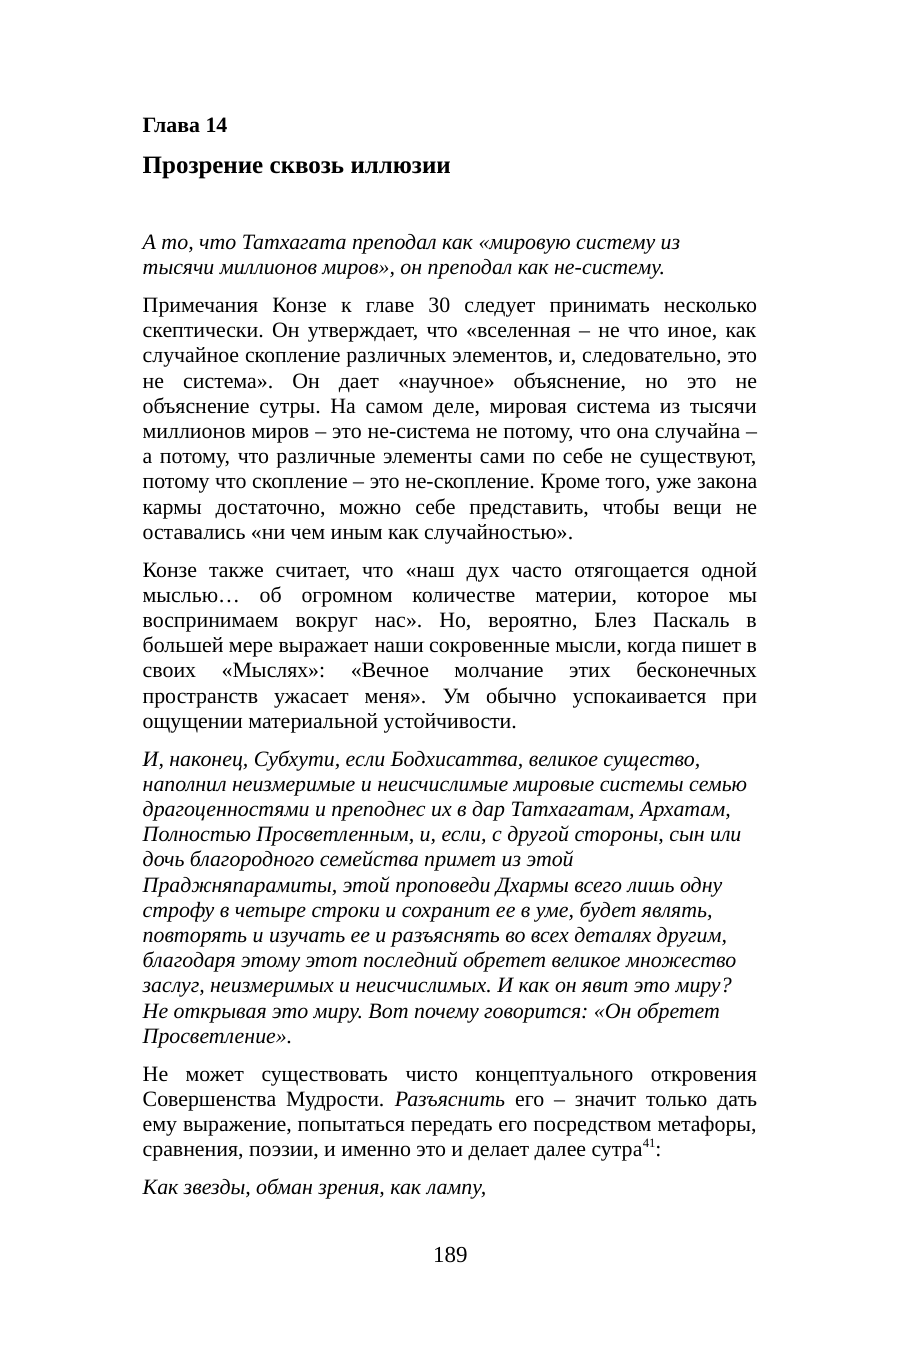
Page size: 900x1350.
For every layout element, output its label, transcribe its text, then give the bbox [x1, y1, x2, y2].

text Не может существовать чисто концептуального откровения Совершенства Мудрости. Разъяснить его – значит только дать ему выражение, попытаться передать его посредством метафоры, сравнения, поэзии, и именно это и делает далее сутра41: [142, 1061, 757, 1161]
text А то, что Татхагата преподал как «мировую систему из тысячи миллионов миров», он преподал как не-систему. [142, 229, 757, 279]
text Примечания Конзе к главе 30 следует принимать несколько скептически. Он утверждает, что «вселенная – не что иное, как случайное скопление различных элементов, и, следовательно, это не система». Он дает «научное» объяснение, но это не объяснение сутры. На самом деле, мировая система из тысячи миллионов миров – это не-система не потому, что она случайна – а потому, что различные элементы сами по себе не существуют, потому что скопление – это не-скопление. Кроме того, уже закона кармы достаточно, можно себе представить, чтобы вещи не оставались «ни чем иным как случайностью». [142, 292, 757, 544]
text Прозрение сквозь иллюзии [142, 150, 757, 179]
text Как звезды, обман зрения, как лампу, [142, 1174, 757, 1199]
text И, наконец, Субхути, если Бодхисаттва, великое существо, наполнил неизмеримые и неисчислимые мировые системы семью драгоценностями и преподнес их в дар Татхагатам, Архатам, Полностью Просветленным, и, если, с другой стороны, сын или дочь благородного семейства примет из этой Праджняпарамиты, этой проповеди Дхармы всего лишь одну строфу в четыре строки и сохранит ее в уме, будет являть, повторять и изучать ее и разъяснять во всех деталях другим, благодаря этому этот последний обретет великое множество заслуг, неизмеримых и неисчислимых. И как он явит это миру? Не открывая это миру. Вот почему говорится: «Он обретет Просветление». [142, 746, 757, 1048]
text Глава 14 [142, 112, 757, 138]
text Конзе также считает, что «наш дух часто отягощается одной мыслью… об огромном количестве материи, которое мы воспринимаем вокруг нас». Но, вероятно, Блез Паскаль в большей мере выражает наши сокровенные мысли, когда пишет в своих «Мыслях»: «Вечное молчание этих бесконечных пространств ужасает меня». Ум обычно успокаивается при ощущении материальной устойчивости. [142, 557, 757, 733]
